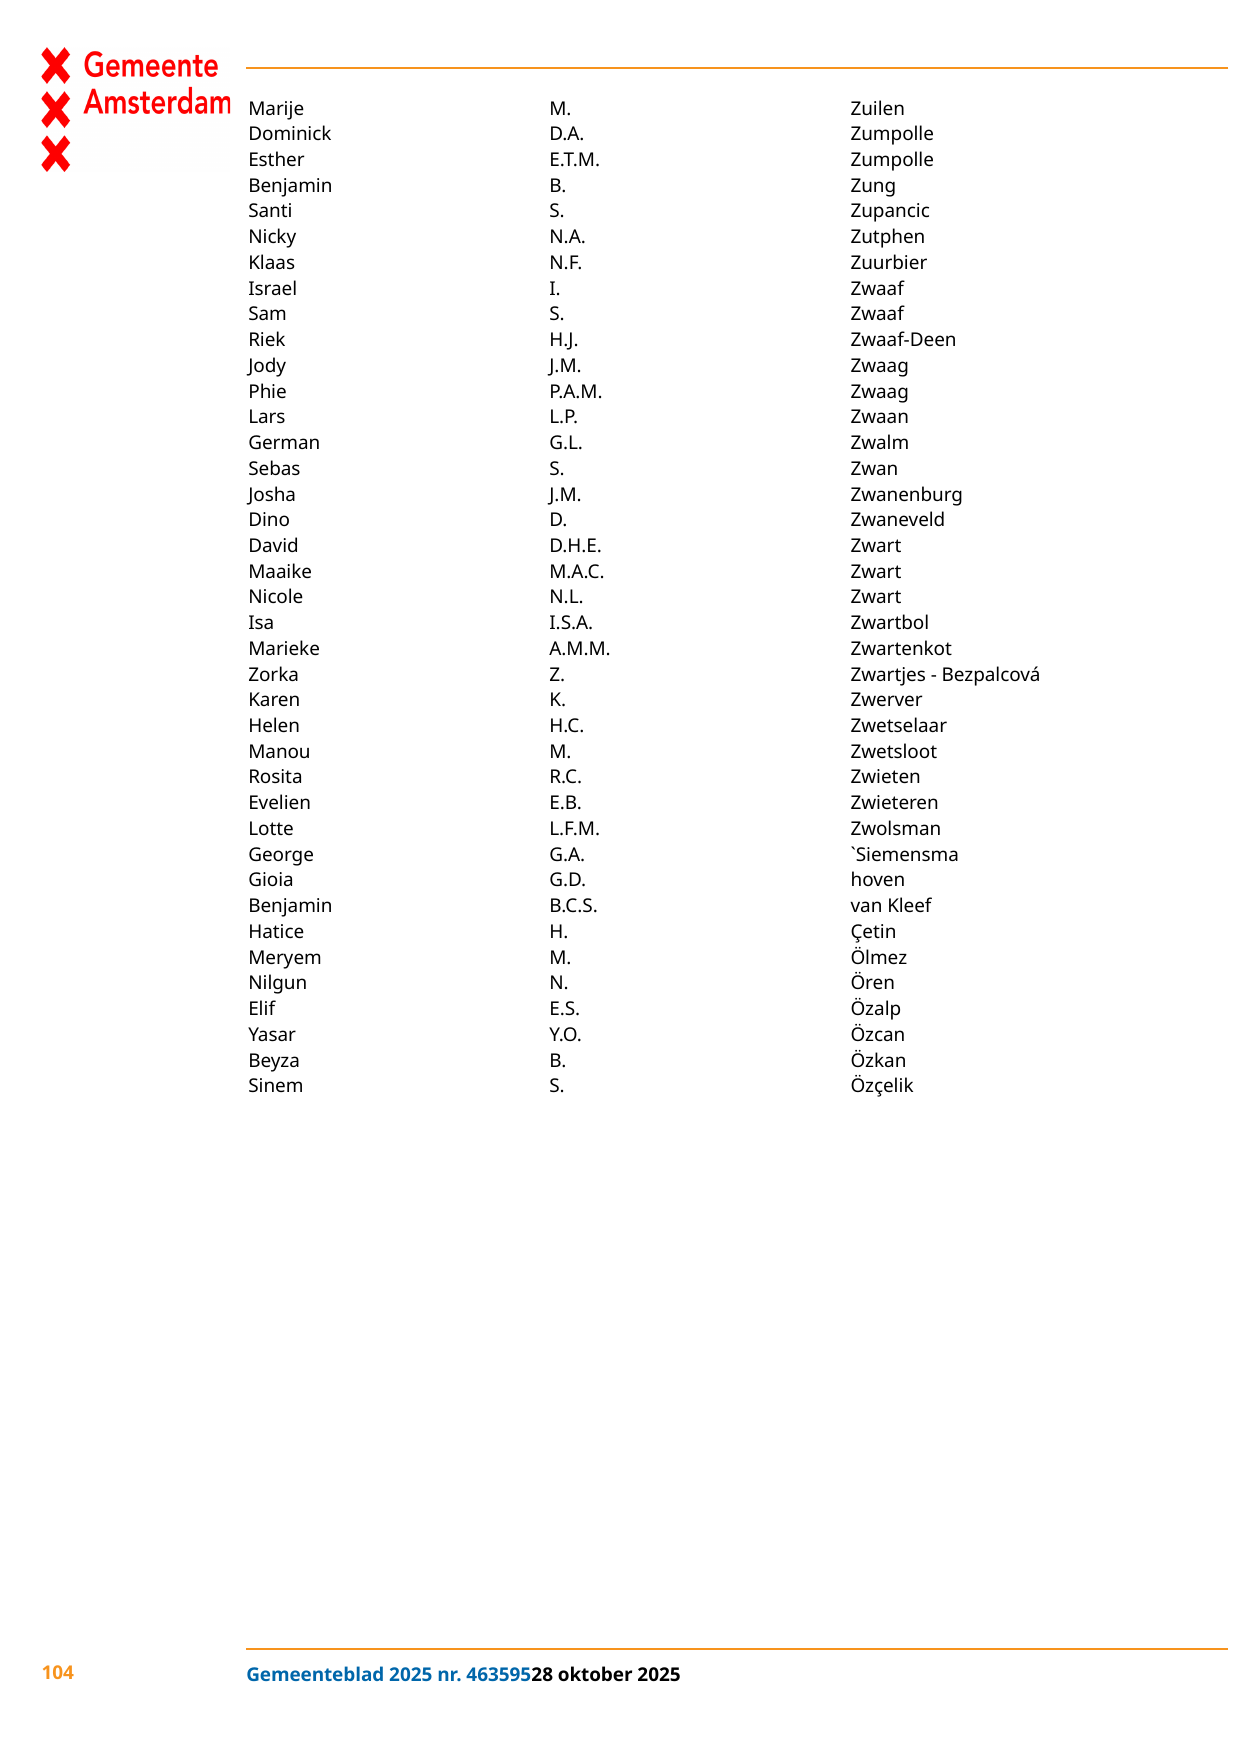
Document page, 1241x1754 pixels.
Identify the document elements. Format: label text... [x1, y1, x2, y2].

table_cell Zwart [850, 558, 1152, 584]
table_cell Meryem [248, 944, 549, 969]
table_cell Zwalm [850, 429, 1152, 455]
table_cell Lotte [248, 815, 549, 841]
table_cell Özçelik [850, 1073, 1152, 1098]
table_cell H. [549, 918, 850, 944]
table_cell Zwaag [850, 378, 1152, 403]
table_cell van Kleef [850, 893, 1152, 918]
table_cell D. [549, 506, 850, 532]
table_cell B. [549, 172, 850, 198]
table_cell D.H.E. [549, 532, 850, 558]
table_cell Zwerver [850, 687, 1152, 712]
table_cell Zwart [850, 532, 1152, 558]
table_cell hoven [850, 867, 1152, 892]
table_cell N.A. [549, 224, 850, 249]
table_cell Nicole [248, 584, 549, 609]
table_cell Nicky [248, 224, 549, 249]
table_cell H.J. [549, 326, 850, 352]
table_cell Zumpolle [850, 121, 1152, 146]
table_cell Zwaneveld [850, 506, 1152, 532]
table_cell Zwaan [850, 404, 1152, 429]
table_cell N.F. [549, 249, 850, 275]
table_cell Özcan [850, 1021, 1152, 1047]
table_cell L.F.M. [549, 815, 850, 841]
table_cell Hatice [248, 918, 549, 944]
table_cell Zwaaf [850, 275, 1152, 301]
table_cell Zwolsman [850, 815, 1152, 841]
table_cell Elif [248, 995, 549, 1021]
table_cell Gioia [248, 867, 549, 892]
table_cell Jody [248, 352, 549, 378]
table_cell Zupancic [850, 198, 1152, 223]
table_cell Özkan [850, 1047, 1152, 1072]
table_cell Zorka [248, 661, 549, 687]
table_cell Beyza [248, 1047, 549, 1072]
table_cell S. [549, 455, 850, 481]
table_cell Zwetsloot [850, 738, 1152, 764]
table_cell M. [549, 944, 850, 969]
table_cell B.C.S. [549, 893, 850, 918]
table_cell P.A.M. [549, 378, 850, 403]
table_cell E.B. [549, 790, 850, 815]
table_cell G.A. [549, 841, 850, 867]
table_cell B. [549, 1047, 850, 1072]
table_cell Zwaaf [850, 301, 1152, 326]
table_cell Nilgun [248, 970, 549, 995]
table_cell Y.O. [549, 1021, 850, 1047]
table_cell Zwaaf-Deen [850, 326, 1152, 352]
table_cell Sam [248, 301, 549, 326]
table_cell J.M. [549, 352, 850, 378]
table_cell Zung [850, 172, 1152, 198]
table_cell Lars [248, 404, 549, 429]
table_cell Zutphen [850, 224, 1152, 249]
table_cell Karen [248, 687, 549, 712]
table_cell Phie [248, 378, 549, 403]
table_cell Manou [248, 738, 549, 764]
table_cell Yasar [248, 1021, 549, 1047]
table_cell S. [549, 198, 850, 223]
table_cell D.A. [549, 121, 850, 146]
table_cell Esther [248, 146, 549, 172]
table_cell Josha [248, 481, 549, 506]
table_cell N. [549, 970, 850, 995]
table_cell Zwieten [850, 764, 1152, 789]
table_cell Riek [248, 326, 549, 352]
table_cell Klaas [248, 249, 549, 275]
table_cell Ören [850, 970, 1152, 995]
table_cell Z. [549, 661, 850, 687]
table_cell Sinem [248, 1073, 549, 1098]
table_cell Sebas [248, 455, 549, 481]
table_cell Zwan [850, 455, 1152, 481]
table_cell Benjamin [248, 172, 549, 198]
table_cell Zwaag [850, 352, 1152, 378]
table_cell E.T.M. [549, 146, 850, 172]
table_cell Zumpolle [850, 146, 1152, 172]
table_cell R.C. [549, 764, 850, 789]
table_cell Marieke [248, 635, 549, 661]
table_cell Zwanenburg [850, 481, 1152, 506]
table_cell Zwart [850, 584, 1152, 609]
table_cell David [248, 532, 549, 558]
table_cell Zwartenkot [850, 635, 1152, 661]
table_cell H.C. [549, 712, 850, 738]
table_cell E.S. [549, 995, 850, 1021]
table_cell G.L. [549, 429, 850, 455]
table_cell Evelien [248, 790, 549, 815]
table_cell M. [549, 738, 850, 764]
table_cell N.L. [549, 584, 850, 609]
table_cell Isa [248, 609, 549, 635]
table_cell M.A.C. [549, 558, 850, 584]
table_cell Çetin [850, 918, 1152, 944]
table_cell Zwartbol [850, 609, 1152, 635]
table_cell `Siemensma [850, 841, 1152, 867]
picture [41, 47, 231, 172]
table_cell Zwartjes - Bezpalcová [850, 661, 1152, 687]
table_cell Benjamin [248, 893, 549, 918]
table_cell J.M. [549, 481, 850, 506]
table_cell Santi [248, 198, 549, 223]
table_cell S. [549, 301, 850, 326]
table_cell George [248, 841, 549, 867]
table_cell German [248, 429, 549, 455]
table_cell Rosita [248, 764, 549, 789]
table_cell K. [549, 687, 850, 712]
table_cell I.S.A. [549, 609, 850, 635]
table_cell Zwieteren [850, 790, 1152, 815]
table_cell Dominick [248, 121, 549, 146]
table_cell Maaike [248, 558, 549, 584]
table_cell A.M.M. [549, 635, 850, 661]
table_cell Özalp [850, 995, 1152, 1021]
table_cell Helen [248, 712, 549, 738]
table_cell Marije [248, 95, 549, 121]
table_cell Israel [248, 275, 549, 301]
table_cell L.P. [549, 404, 850, 429]
table_cell Ölmez [850, 944, 1152, 969]
table_cell S. [549, 1073, 850, 1098]
table_cell Zuilen [850, 95, 1152, 121]
table_cell M. [549, 95, 850, 121]
table_cell Dino [248, 506, 549, 532]
table_cell G.D. [549, 867, 850, 892]
table_cell Zuurbier [850, 249, 1152, 275]
table_cell Zwetselaar [850, 712, 1152, 738]
table_cell I. [549, 275, 850, 301]
